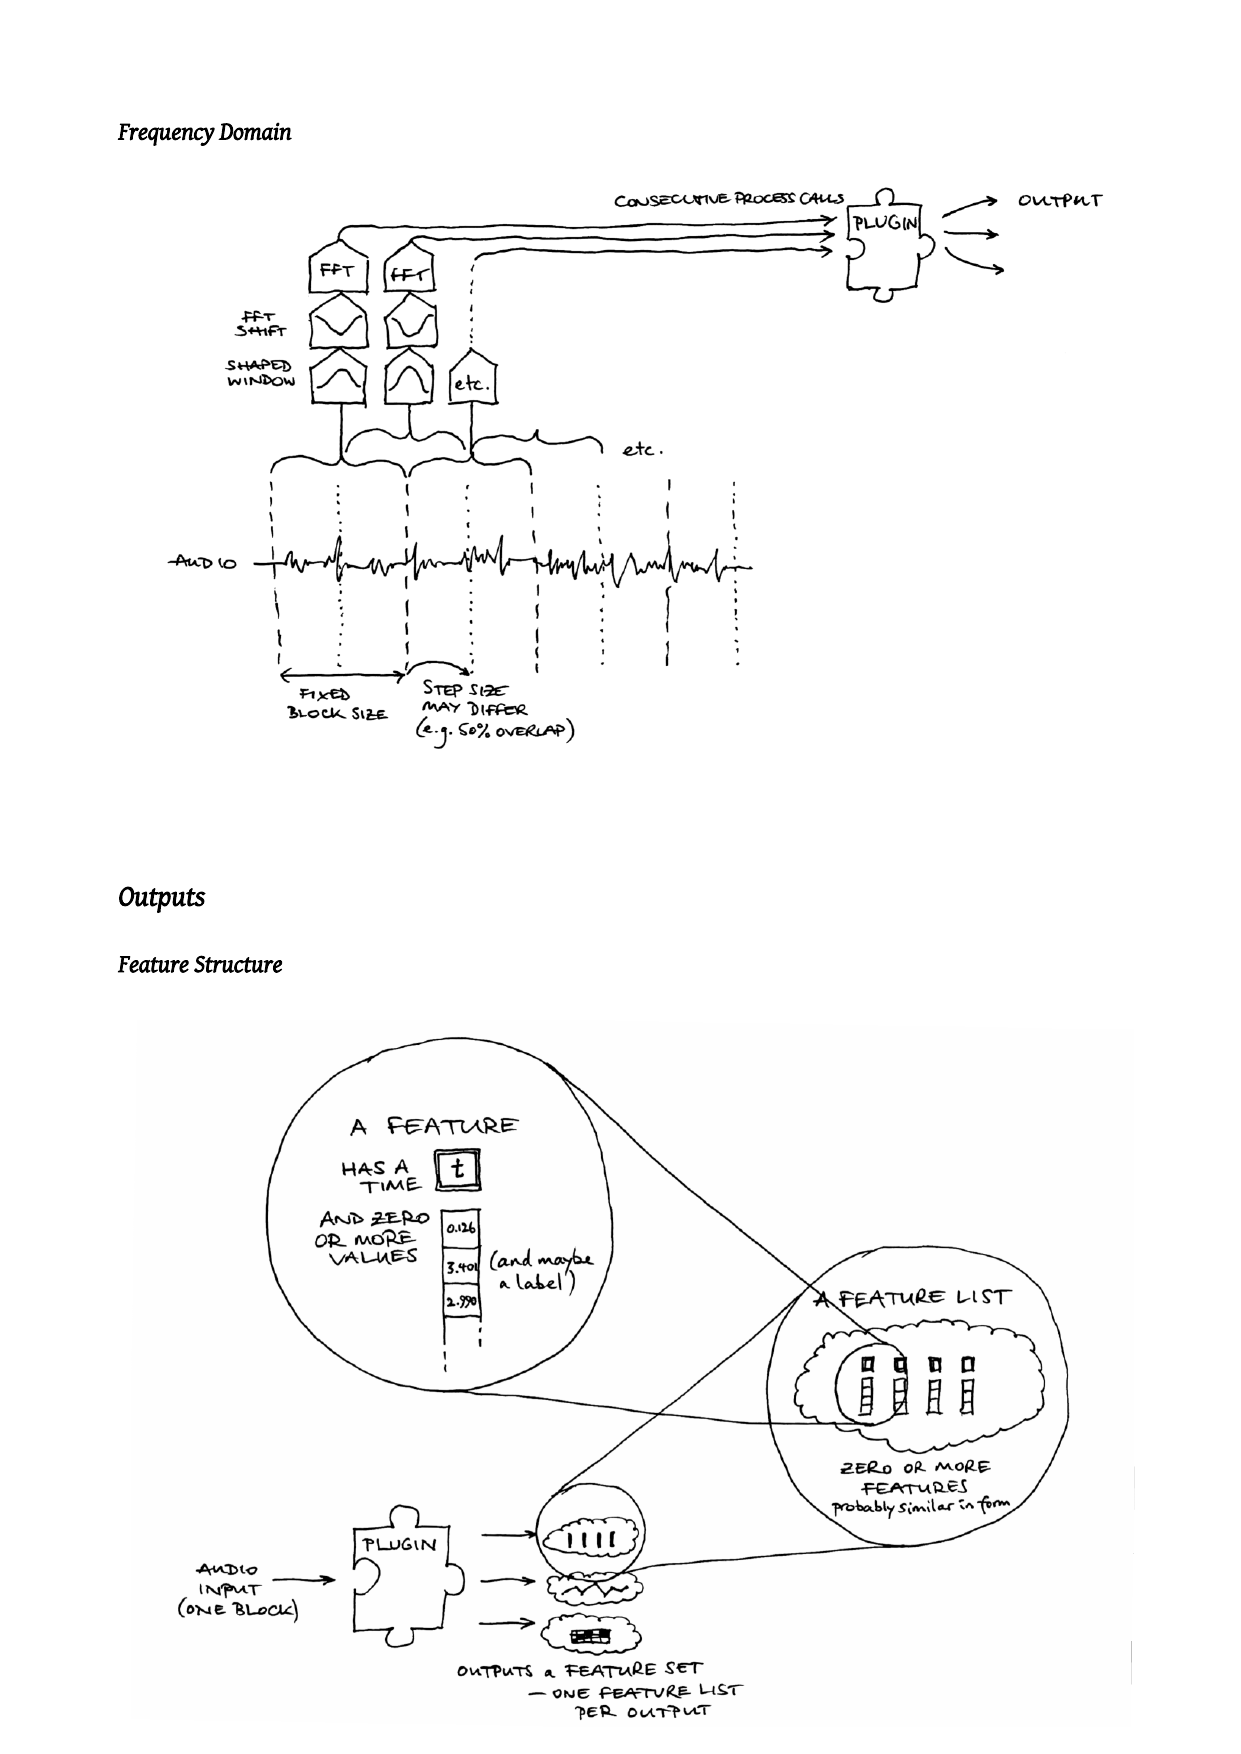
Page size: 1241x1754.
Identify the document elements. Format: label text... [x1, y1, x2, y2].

subtitle Frequency Domain [118, 118, 1122, 146]
subtitle Outputs [118, 881, 1122, 913]
picture [130, 1020, 1135, 1727]
picture [118, 158, 1122, 779]
subtitle Feature Structure [118, 951, 1122, 978]
